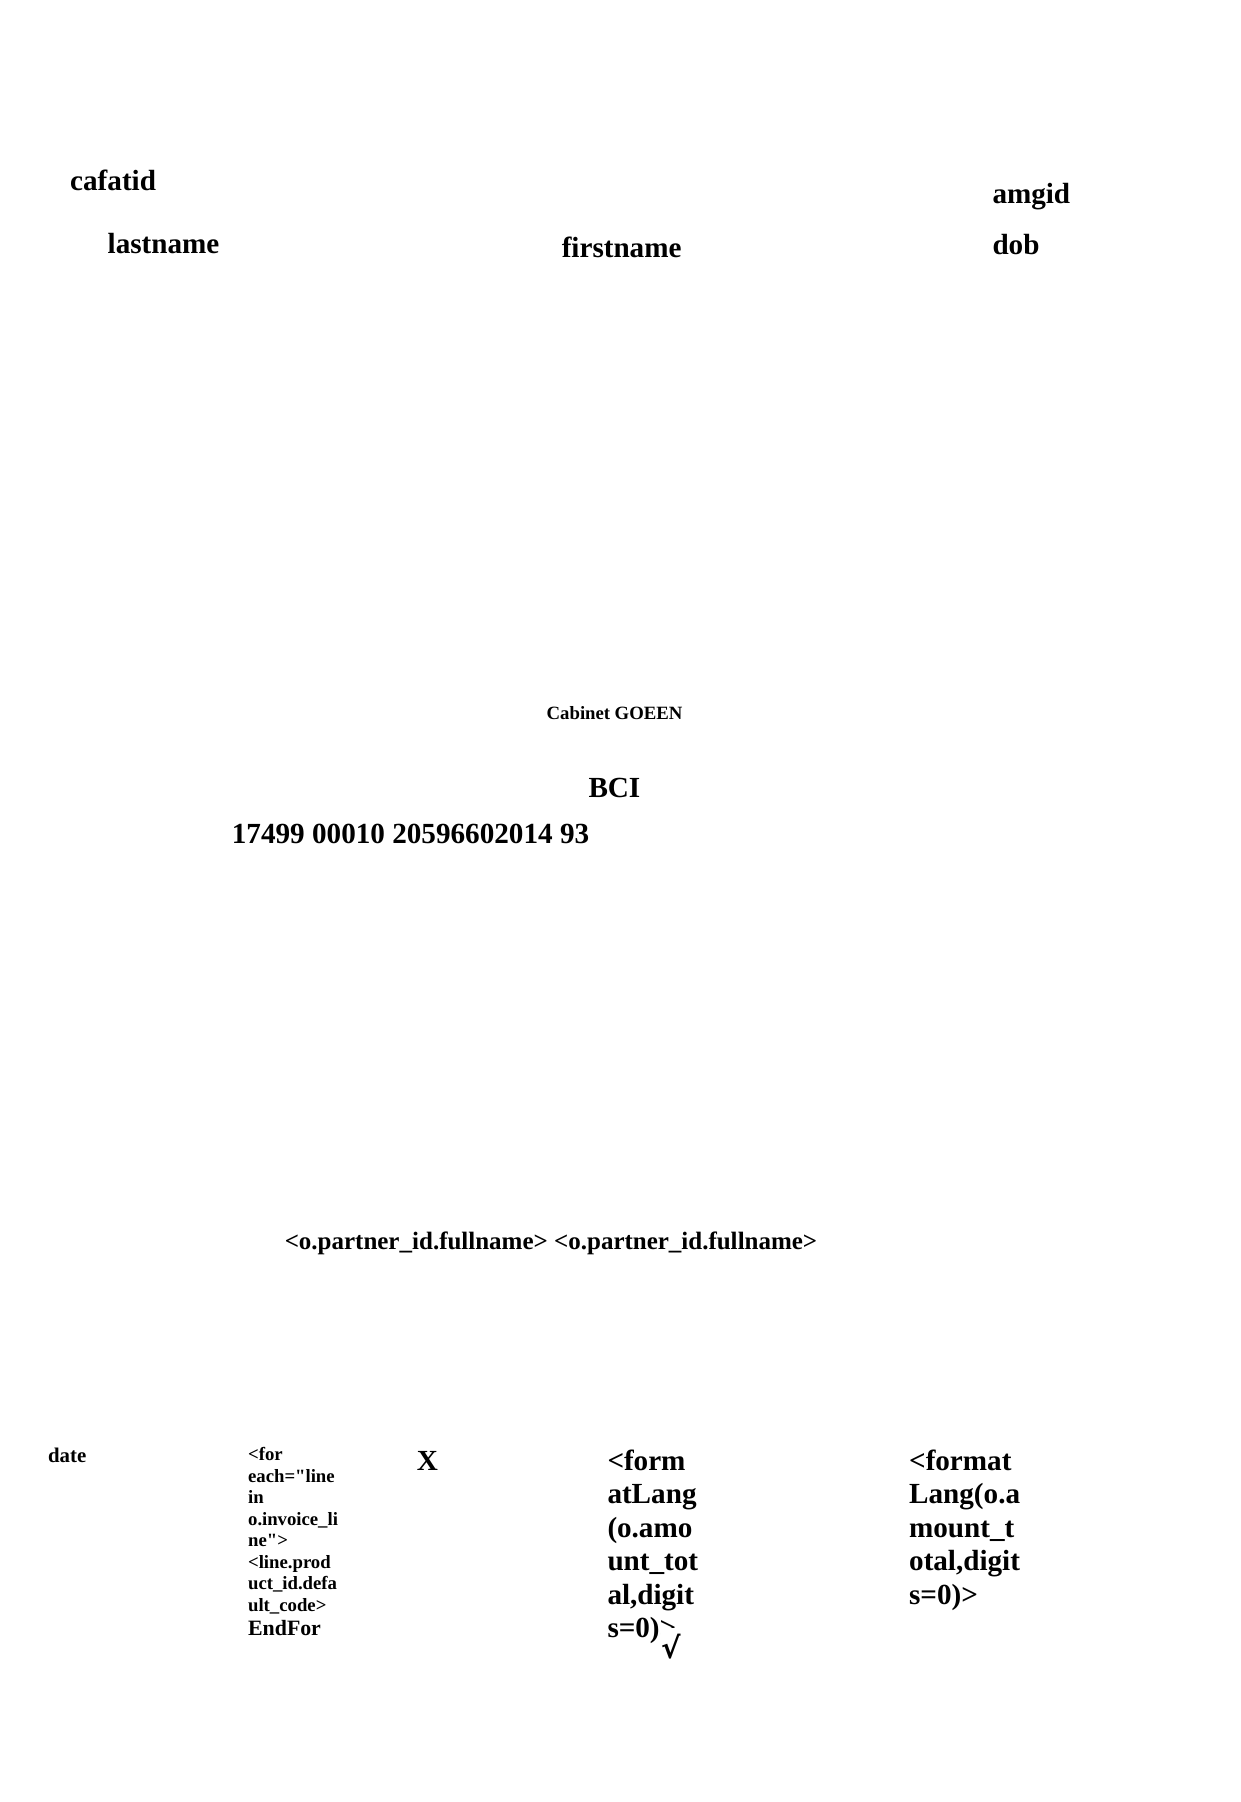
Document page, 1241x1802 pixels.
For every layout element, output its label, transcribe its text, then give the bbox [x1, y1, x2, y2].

table_header [494, 1437, 602, 1650]
table_header [705, 1437, 847, 1650]
text BCI [232, 770, 997, 804]
text lastname [107, 226, 386, 259]
text firstname [562, 230, 771, 263]
table_header [344, 1437, 411, 1650]
text amgid [992, 176, 1116, 209]
table_header <formatLang(o.amount_total,digits=0)> [602, 1437, 705, 1650]
table_header [153, 1437, 242, 1650]
table_header [847, 1437, 903, 1650]
table_header <for each="line in o.invoice_line"> <line.product_id.default_code> EndFor [242, 1437, 344, 1650]
text √ [661, 1628, 779, 1667]
table_header date [42, 1437, 153, 1650]
text 17499 00010 20596602014 93 [232, 816, 997, 850]
text <o.partner_id.fullname> <o.partner_id.fullname> [284, 1226, 876, 1255]
table_header <formatLang(o.amount_total,digits=0)> [903, 1437, 1033, 1650]
text dob [992, 227, 1178, 261]
text Cabinet GOEEN [232, 702, 997, 724]
text cafatid [70, 163, 263, 197]
table_header X [411, 1437, 494, 1650]
